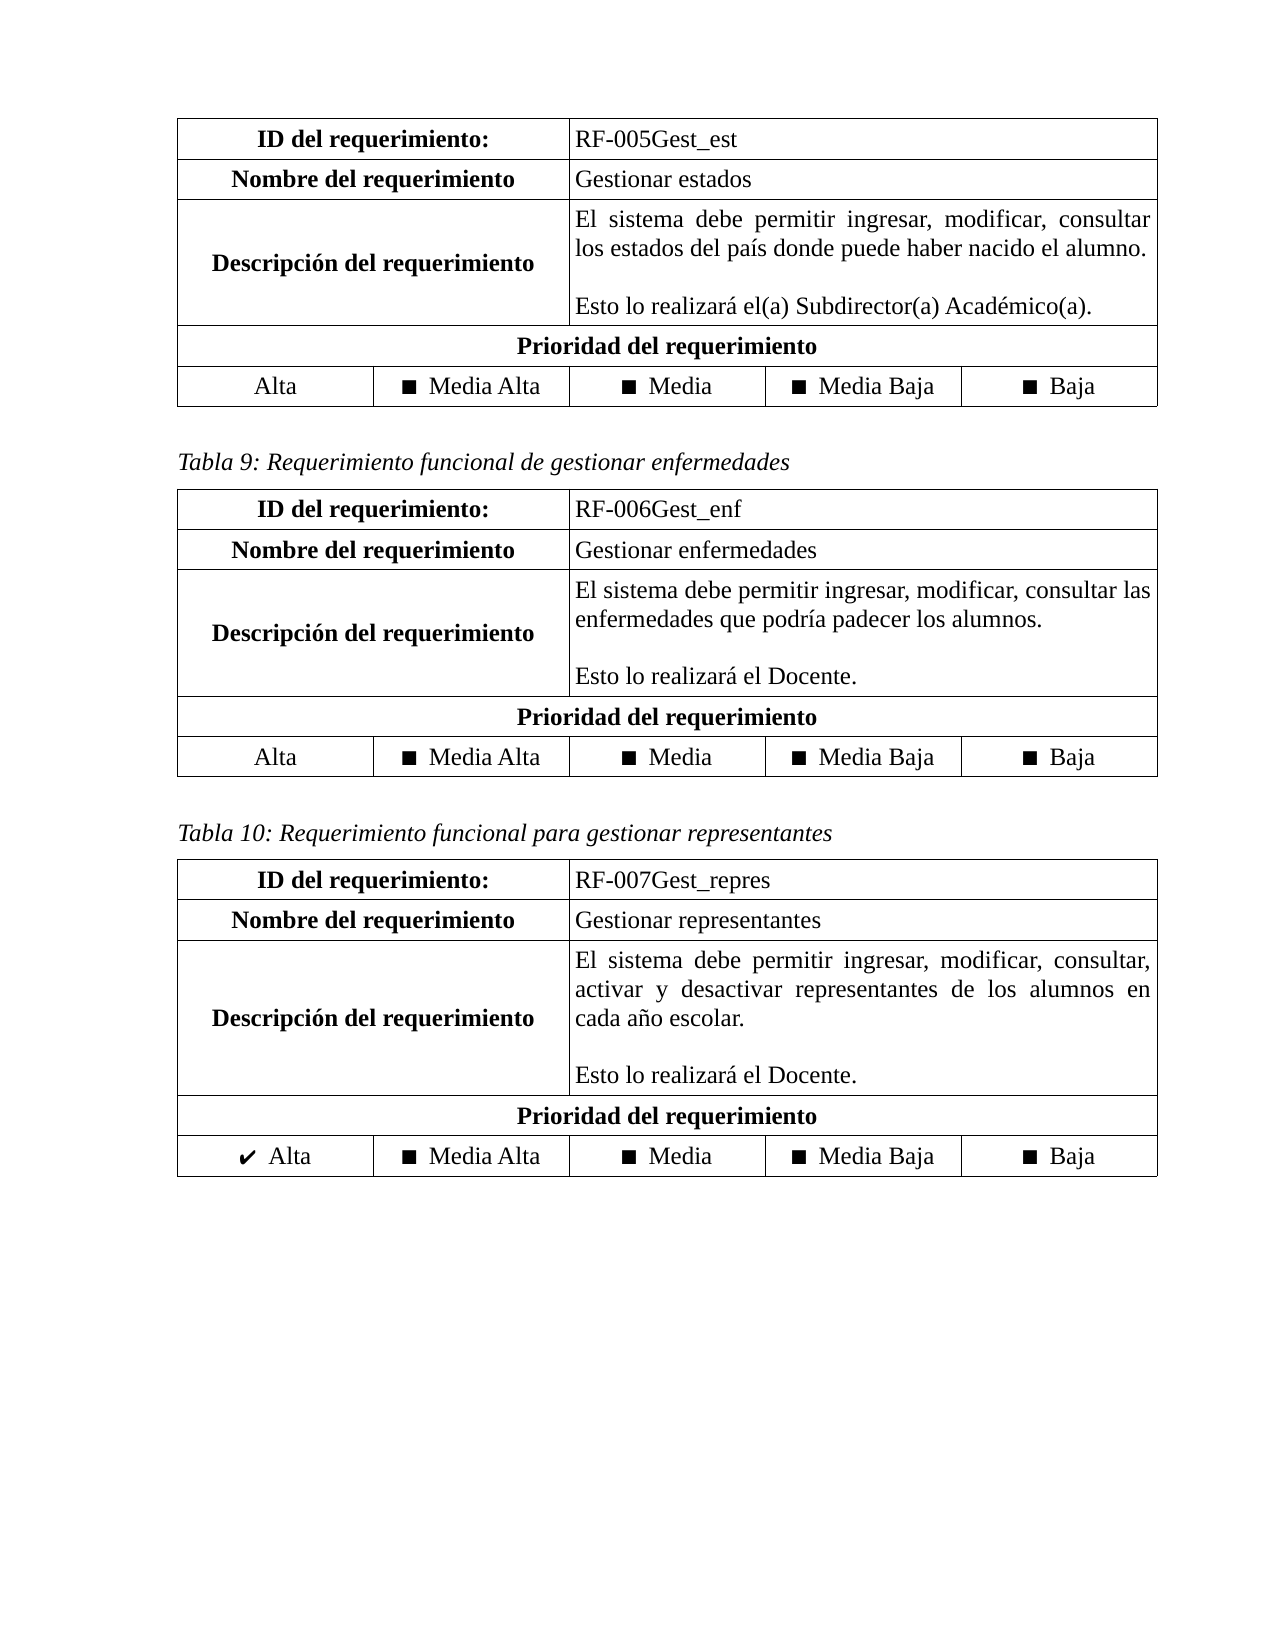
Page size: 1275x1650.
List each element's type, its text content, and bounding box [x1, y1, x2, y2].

text Tabla 9: Requerimiento funcional de gestionar enfermedades [177, 447, 1157, 476]
table_cell Media [570, 737, 765, 776]
table_cell Alta [178, 367, 373, 406]
table_cell Nombre del requerimiento [178, 160, 569, 199]
table_cell El sistema debe permitir ingresar, modificar, consultar los estados del país donde puede haber nacido el alumno. Esto lo realizará el(a) Subdirector(a) Académico(a). [570, 200, 1157, 325]
table_header ID del requerimiento: [178, 860, 569, 899]
table_cell Media [570, 1136, 765, 1176]
table_cell Descripción del requerimiento [178, 570, 569, 696]
table_cell Media Baja [766, 367, 961, 406]
table_cell Media Baja [766, 1136, 961, 1176]
table_cell Alta [178, 1136, 373, 1176]
table_cell Media [570, 367, 765, 406]
table_header RF-005Gest_est [570, 119, 1157, 158]
table_cell Descripción del requerimiento [178, 941, 569, 1095]
table_cell Media Alta [374, 737, 569, 776]
table_cell El sistema debe permitir ingresar, modificar, consultar las enfermedades que podría padecer los alumnos. Esto lo realizará el Docente. [570, 570, 1157, 696]
table_cell Media Baja [766, 737, 961, 776]
table_header RF-007Gest_repres [570, 860, 1157, 899]
table_cell Nombre del requerimiento [178, 530, 569, 569]
table_cell Baja [962, 1136, 1157, 1176]
table_cell Prioridad del requerimiento [178, 1096, 1157, 1135]
table_cell Baja [962, 367, 1157, 406]
table_cell Baja [962, 737, 1157, 776]
table_header ID del requerimiento: [178, 490, 569, 529]
table_cell Media Alta [374, 1136, 569, 1176]
table_header ID del requerimiento: [178, 119, 569, 158]
table_cell Gestionar enfermedades [570, 530, 1157, 569]
table_cell Descripción del requerimiento [178, 200, 569, 325]
table_header RF-006Gest_enf [570, 490, 1157, 529]
table_cell Media Alta [374, 367, 569, 406]
table_cell Nombre del requerimiento [178, 900, 569, 939]
table_cell Gestionar representantes [570, 900, 1157, 939]
table_cell Alta [178, 737, 373, 776]
table_cell Prioridad del requerimiento [178, 697, 1157, 736]
table_cell Prioridad del requerimiento [178, 326, 1157, 366]
table_cell El sistema debe permitir ingresar, modificar, consultar, activar y desactivar representantes de los alumnos en cada año escolar. Esto lo realizará el Docente. [570, 941, 1157, 1095]
table_cell Gestionar estados [570, 160, 1157, 199]
text Tabla 10: Requerimiento funcional para gestionar representantes [177, 818, 1157, 846]
